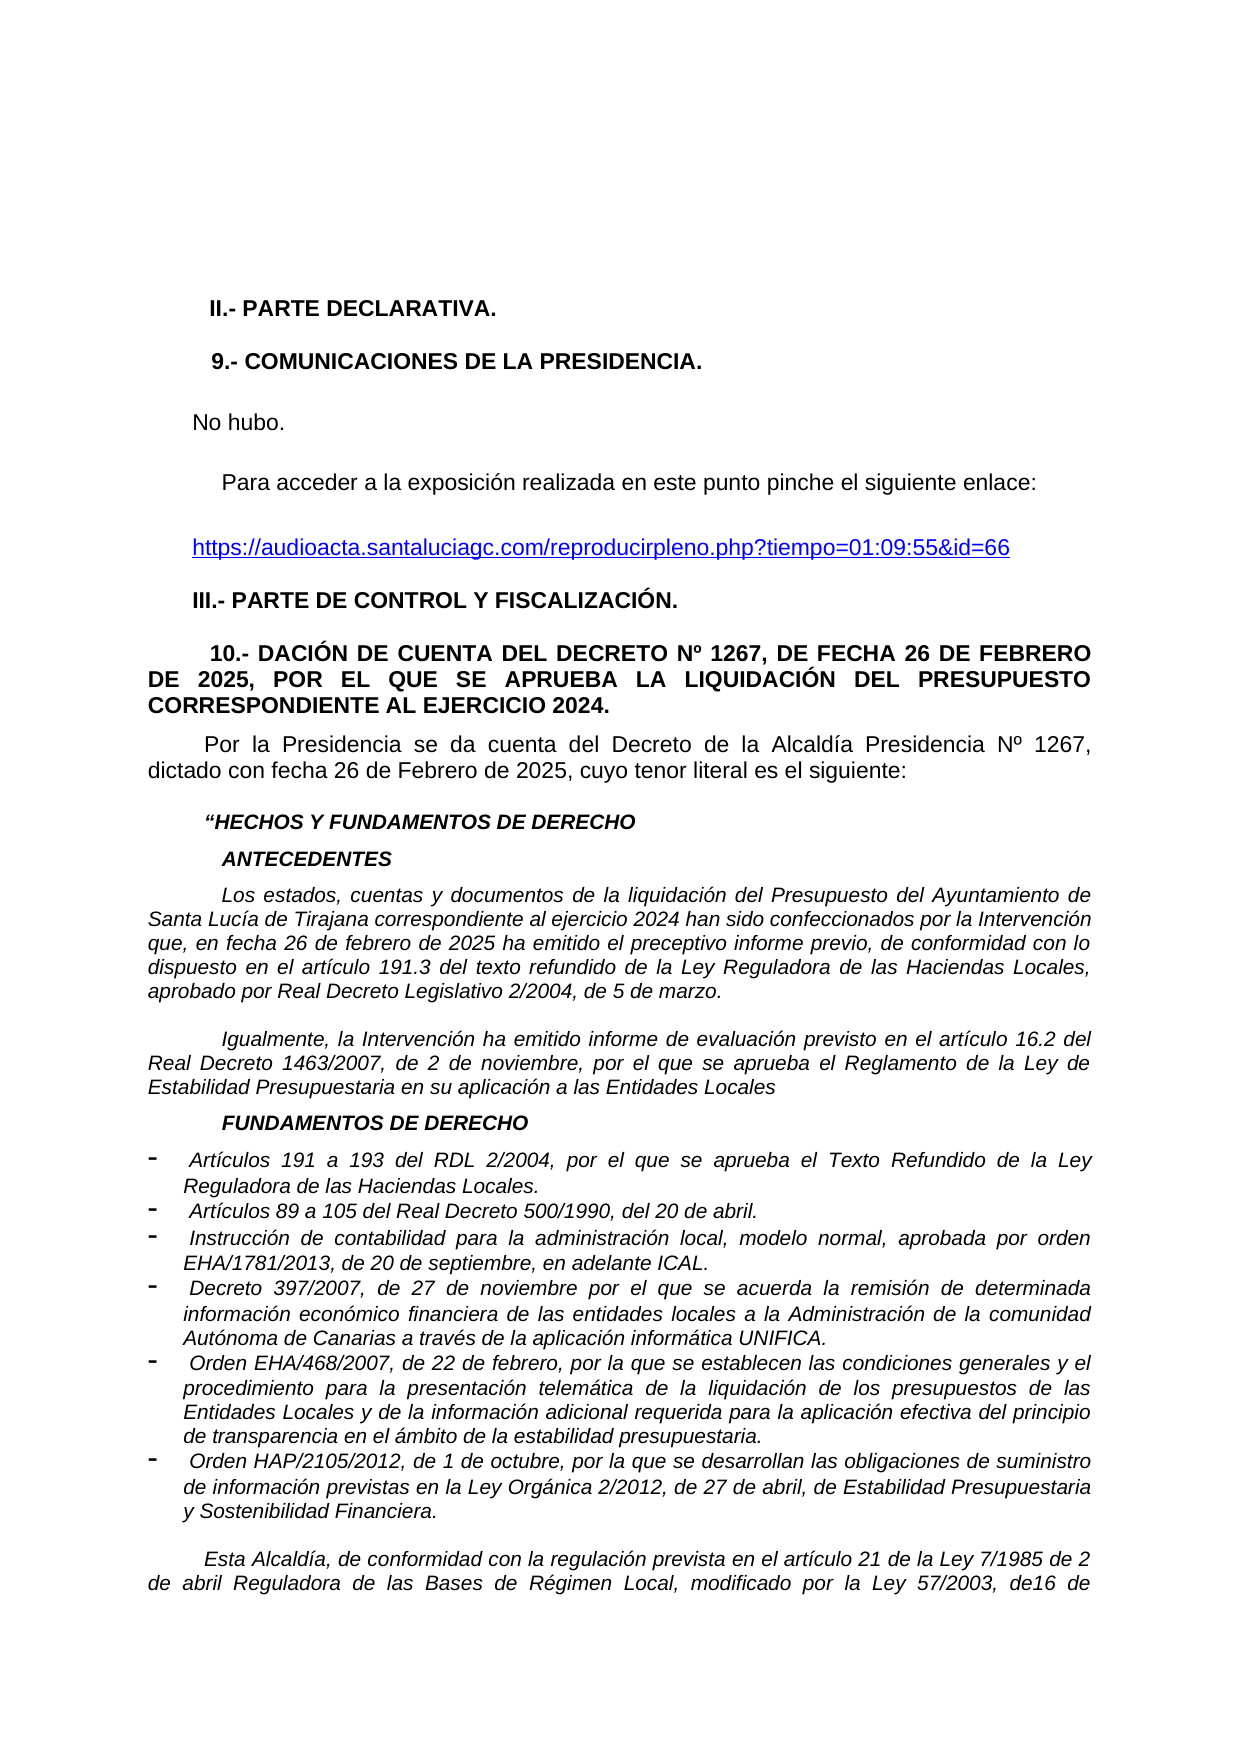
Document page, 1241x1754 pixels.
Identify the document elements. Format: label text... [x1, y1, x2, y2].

text ANTECEDENTES [148, 847, 1092, 871]
text “HECHOS Y FUNDAMENTOS DE DERECHO [148, 810, 1092, 834]
text https://audioacta.santaluciagc.com/reproducirpleno.php?tiempo=01:09:55&id=66 [148, 534, 1093, 560]
text II.- PARTE DECLARATIVA. [148, 295, 1089, 322]
text III.- PARTE DE CONTROL Y FISCALIZACIÓN. [148, 587, 1092, 613]
text Para acceder a la exposición realizada en este punto pinche el siguiente enlace: [148, 469, 1092, 495]
text 9.- COMUNICACIONES DE LA PRESIDENCIA. [148, 348, 1093, 374]
text No hubo. [148, 408, 1093, 435]
list Orden EHA/468/2007, de 22 de febrero, por la que se establecen las condiciones generales y el procedimiento para la presentación telemática de la liquidación de los presupuestos de las Entidades Locales y de la información adicional requerida para la aplicación efectiva del principio de transparencia en el ámbito de la estabilidad presupuestaria. [148, 1350, 1092, 1448]
text Igualmente, la Intervención ha emitido informe de evaluación previsto en el artículo 16.2 del Real Decreto 1463/2007, de 2 de noviembre, por el que se aprueba el Reglamento de la Ley de Estabilidad Presupuestaria en su aplicación a las Entidades Locales [148, 1027, 1092, 1099]
text Por la Presidencia se da cuenta del Decreto de la Alcaldía Presidencia Nº 1267, dictado con fecha 26 de Febrero de 2025, cuyo tenor literal es el siguiente: [148, 731, 1092, 784]
list Decreto 397/2007, de 27 de noviembre por el que se acuerda la remisión de determinada información económico financiera de las entidades locales a la Administración de la comunidad Autónoma de Canarias a través de la aplicación informática UNIFICA. [148, 1275, 1092, 1350]
text 10.- DACIÓN DE CUENTA DEL DECRETO Nº 1267, DE FECHA 26 DE FEBRERO DE 2025, POR EL QUE SE APRUEBA LA LIQUIDACIÓN DEL PRESUPUESTO CORRESPONDIENTE AL EJERCICIO 2024. [148, 639, 1092, 718]
list Artículos 191 a 193 del RDL 2/2004, por el que se aprueba el Texto Refundido de la Ley Reguladora de las Haciendas Locales. [148, 1148, 1092, 1198]
list Artículos 89 a 105 del Real Decreto 500/1990, del 20 de abril. [148, 1198, 1092, 1225]
text Los estados, cuentas y documentos de la liquidación del Presupuesto del Ayuntamiento de Santa Lucía de Tirajana correspondiente al ejercicio 2024 han sido confeccionados por la Intervención que, en fecha 26 de febrero de 2025 ha emitido el preceptivo informe previo, de conformidad con lo dispuesto en el artículo 191.3 del texto refundido de la Ley Reguladora de las Haciendas Locales, aprobado por Real Decreto Legislativo 2/2004, de 5 de marzo. [148, 883, 1092, 1003]
list Instrucción de contabilidad para la administración local, modelo normal, aprobada por orden EHA/1781/2013, de 20 de septiembre, en adelante ICAL. [148, 1225, 1092, 1275]
list Orden HAP/2105/2012, de 1 de octubre, por la que se desarrollan las obligaciones de suministro de información previstas en la Ley Orgánica 2/2012, de 27 de abril, de Estabilidad Presupuestaria y Sostenibilidad Financiera. [148, 1448, 1092, 1523]
text FUNDAMENTOS DE DERECHO [148, 1111, 1092, 1135]
text Esta Alcaldía, de conformidad con la regulación prevista en el artículo 21 de la Ley 7/1985 de 2 de abril Reguladora de las Bases de Régimen Local, modificado por la Ley 57/2003, de16 de [148, 1547, 1092, 1594]
